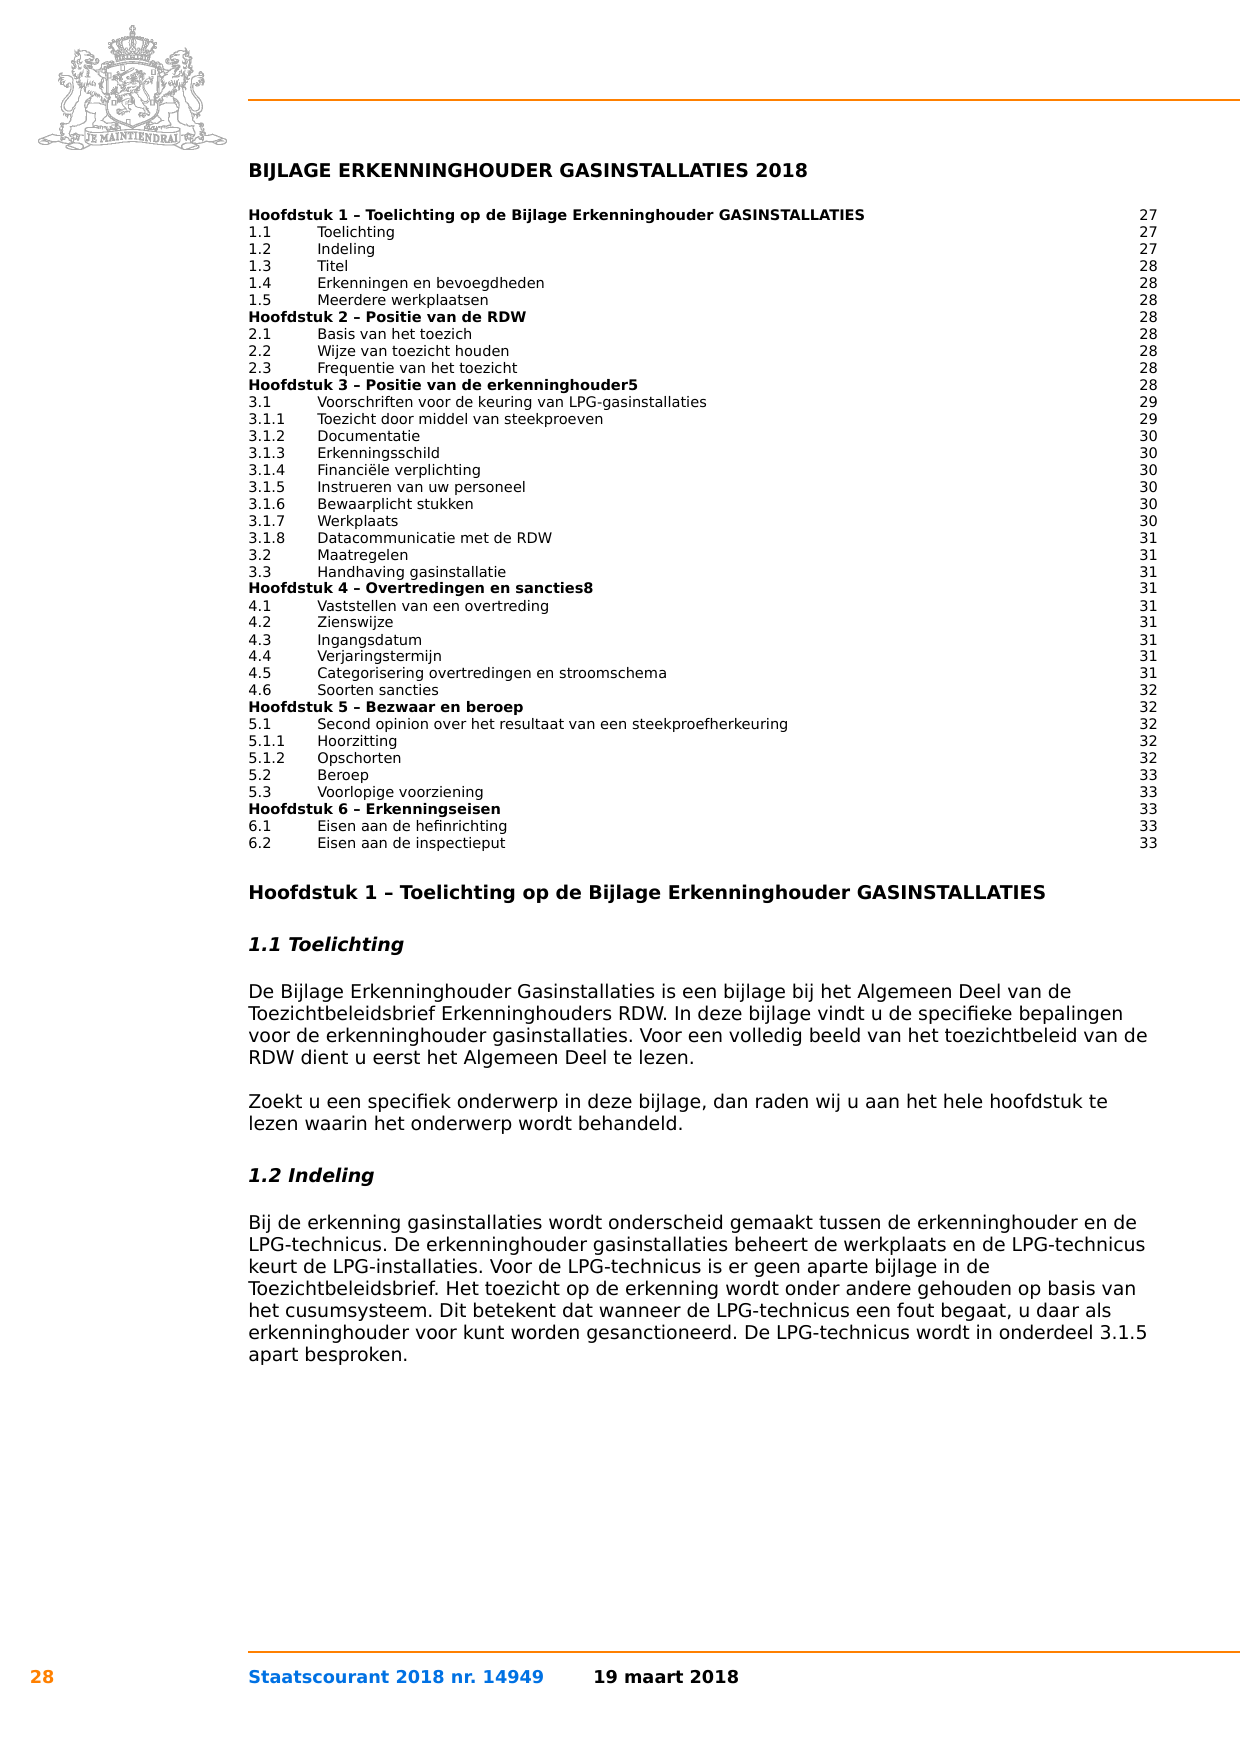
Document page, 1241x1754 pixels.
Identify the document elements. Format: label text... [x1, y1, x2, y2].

table_cell 3.1.5 [248, 479, 311, 496]
table_cell 29 [1100, 411, 1163, 428]
table_cell 4.5 [248, 665, 311, 682]
table_cell 28 [1100, 292, 1163, 309]
table_cell Zienswijze [311, 614, 1100, 631]
table_cell Hoorzitting [311, 733, 1100, 750]
table_header Hoofdstuk 1 – Toelichting op de Bijlage Erkenninghouder GASINSTALLATIES [248, 207, 1100, 224]
table_cell Titel [311, 258, 1100, 275]
table_cell 3.2 [248, 546, 311, 563]
table_cell 5.1 [248, 716, 311, 733]
table_cell 30 [1100, 428, 1163, 444]
table_cell 31 [1100, 665, 1163, 682]
table_cell 5.1.1 [248, 733, 311, 750]
table_cell Basis van het toezich [311, 326, 1100, 343]
subtitle 1.2 Indeling [248, 1165, 1163, 1187]
table_cell Voorlopige voorziening [311, 784, 1100, 801]
table_cell 3.1.7 [248, 513, 311, 529]
table_cell 5.1.2 [248, 750, 311, 767]
table_cell 28 [1100, 377, 1163, 394]
table_cell Hoofdstuk 6 – Erkenningseisen [248, 801, 1100, 818]
table_cell 3.1.2 [248, 428, 311, 444]
table_cell Hoofdstuk 5 – Bezwaar en beroep [248, 699, 1100, 716]
table_cell Eisen aan de inspectieput [311, 835, 1100, 852]
table_cell 33 [1100, 784, 1163, 801]
table_cell Opschorten [311, 750, 1100, 767]
subtitle Hoofdstuk 1 – Toelichting op de Bijlage Erkenninghouder GASINSTALLATIES [248, 882, 1163, 904]
table_cell Datacommunicatie met de RDW [311, 530, 1100, 546]
table_cell Second opinion over het resultaat van een steekproefherkeuring [311, 716, 1100, 733]
table_cell 31 [1100, 580, 1163, 597]
table_cell Handhaving gasinstallatie [311, 564, 1100, 580]
table_cell 32 [1100, 716, 1163, 733]
table_cell 31 [1100, 546, 1163, 563]
table_cell Vaststellen van een overtreding [311, 598, 1100, 614]
table_cell 33 [1100, 835, 1163, 852]
table_cell 28 [1100, 275, 1163, 292]
table_cell 31 [1100, 648, 1163, 665]
table_cell 5.2 [248, 767, 311, 784]
table_cell 3.1.6 [248, 496, 311, 512]
table_cell 29 [1100, 394, 1163, 411]
table_cell 30 [1100, 496, 1163, 512]
text Bij de erkenning gasinstallaties wordt onderscheid gemaakt tussen de erkenninghouder en de LPG-technicus. De erkenninghouder gasinstallaties beheert de werkplaats en de LPG-technicus keurt de LPG-installaties. Voor de LPG-technicus is er geen aparte bijlage in de Toezichtbeleidsbrief. Het toezicht op de erkenning wordt onder andere gehouden op basis van het cusumsysteem. Dit betekent dat wanneer de LPG-technicus een fout begaat, u daar als erkenninghouder voor kunt worden gesanctioneerd. De LPG-technicus wordt in onderdeel 3.1.5 apart besproken. [248, 1212, 1163, 1366]
table_cell 31 [1100, 530, 1163, 546]
table_cell 30 [1100, 479, 1163, 496]
table_cell Erkenningsschild [311, 445, 1100, 462]
table_cell 4.1 [248, 598, 311, 614]
table_cell Meerdere werkplaatsen [311, 292, 1100, 309]
table_cell 28 [1100, 258, 1163, 275]
table_cell Hoofdstuk 3 – Positie van de erkenninghouder5 [248, 377, 1100, 394]
table_cell Categorisering overtredingen en stroomschema [311, 665, 1100, 682]
table_cell 1.2 [248, 241, 311, 258]
table_cell 30 [1100, 445, 1163, 462]
table_cell 31 [1100, 614, 1163, 631]
table_cell 32 [1100, 699, 1163, 716]
table_cell Instrueren van uw personeel [311, 479, 1100, 496]
text Zoekt u een specifiek onderwerp in deze bijlage, dan raden wij u aan het hele hoofdstuk te lezen waarin het onderwerp wordt behandeld. [248, 1091, 1163, 1135]
table_cell Frequentie van het toezicht [311, 360, 1100, 377]
table_cell 31 [1100, 598, 1163, 614]
table_cell 31 [1100, 631, 1163, 648]
picture [38, 25, 227, 150]
table_cell 28 [1100, 309, 1163, 326]
table_header 27 [1100, 207, 1163, 224]
table_cell 3.1.1 [248, 411, 311, 428]
table_cell 33 [1100, 801, 1163, 818]
table_cell 30 [1100, 462, 1163, 478]
table_cell 5.3 [248, 784, 311, 801]
table_cell 4.6 [248, 682, 311, 699]
table_cell Indeling [311, 241, 1100, 258]
table_cell Werkplaats [311, 513, 1100, 529]
table_cell 30 [1100, 513, 1163, 529]
table_cell Hoofdstuk 2 – Positie van de RDW [248, 309, 1100, 326]
table_cell 27 [1100, 224, 1163, 241]
table_cell 33 [1100, 818, 1163, 835]
table_cell Bewaarplicht stukken [311, 496, 1100, 512]
text De Bijlage Erkenninghouder Gasinstallaties is een bijlage bij het Algemeen Deel van de Toezichtbeleidsbrief Erkenninghouders RDW. In deze bijlage vindt u de specifieke bepalingen voor de erkenninghouder gasinstallaties. Voor een volledig beeld van het toezichtbeleid van de RDW dient u eerst het Algemeen Deel te lezen. [248, 981, 1163, 1069]
table_cell Documentatie [311, 428, 1100, 444]
table_cell Toezicht door middel van steekproeven [311, 411, 1100, 428]
table_cell 28 [1100, 343, 1163, 360]
table_cell 1.5 [248, 292, 311, 309]
table_cell 3.1.8 [248, 530, 311, 546]
table_cell 33 [1100, 767, 1163, 784]
table_cell 3.1.3 [248, 445, 311, 462]
table_cell Eisen aan de hefinrichting [311, 818, 1100, 835]
table_cell 32 [1100, 682, 1163, 699]
subtitle BIJLAGE ERKENNINGHOUDER GASINSTALLATIES 2018 [248, 160, 1163, 182]
table_cell Hoofdstuk 4 – Overtredingen en sancties8 [248, 580, 1100, 597]
table_cell 28 [1100, 360, 1163, 377]
table_cell 32 [1100, 750, 1163, 767]
table_cell Voorschriften voor de keuring van LPG-gasinstallaties [311, 394, 1100, 411]
table_cell Wijze van toezicht houden [311, 343, 1100, 360]
table_cell 3.3 [248, 564, 311, 580]
table_cell 2.2 [248, 343, 311, 360]
table_cell 4.3 [248, 631, 311, 648]
table_cell 6.2 [248, 835, 311, 852]
table_cell Beroep [311, 767, 1100, 784]
table_cell Ingangsdatum [311, 631, 1100, 648]
table_cell 32 [1100, 733, 1163, 750]
table_cell 6.1 [248, 818, 311, 835]
table_cell 2.3 [248, 360, 311, 377]
table_cell 4.2 [248, 614, 311, 631]
table_cell Maatregelen [311, 546, 1100, 563]
table_cell Verjaringstermijn [311, 648, 1100, 665]
table_cell 2.1 [248, 326, 311, 343]
table_cell 1.1 [248, 224, 311, 241]
table_cell 1.4 [248, 275, 311, 292]
table_cell 3.1.4 [248, 462, 311, 478]
table_cell 1.3 [248, 258, 311, 275]
table_cell 31 [1100, 564, 1163, 580]
table_cell Toelichting [311, 224, 1100, 241]
table_cell 28 [1100, 326, 1163, 343]
table_cell Financiële verplichting [311, 462, 1100, 478]
table_cell 27 [1100, 241, 1163, 258]
table_cell 3.1 [248, 394, 311, 411]
table_cell Soorten sancties [311, 682, 1100, 699]
subtitle 1.1 Toelichting [248, 934, 1163, 956]
table_cell 4.4 [248, 648, 311, 665]
table_cell Erkenningen en bevoegdheden [311, 275, 1100, 292]
